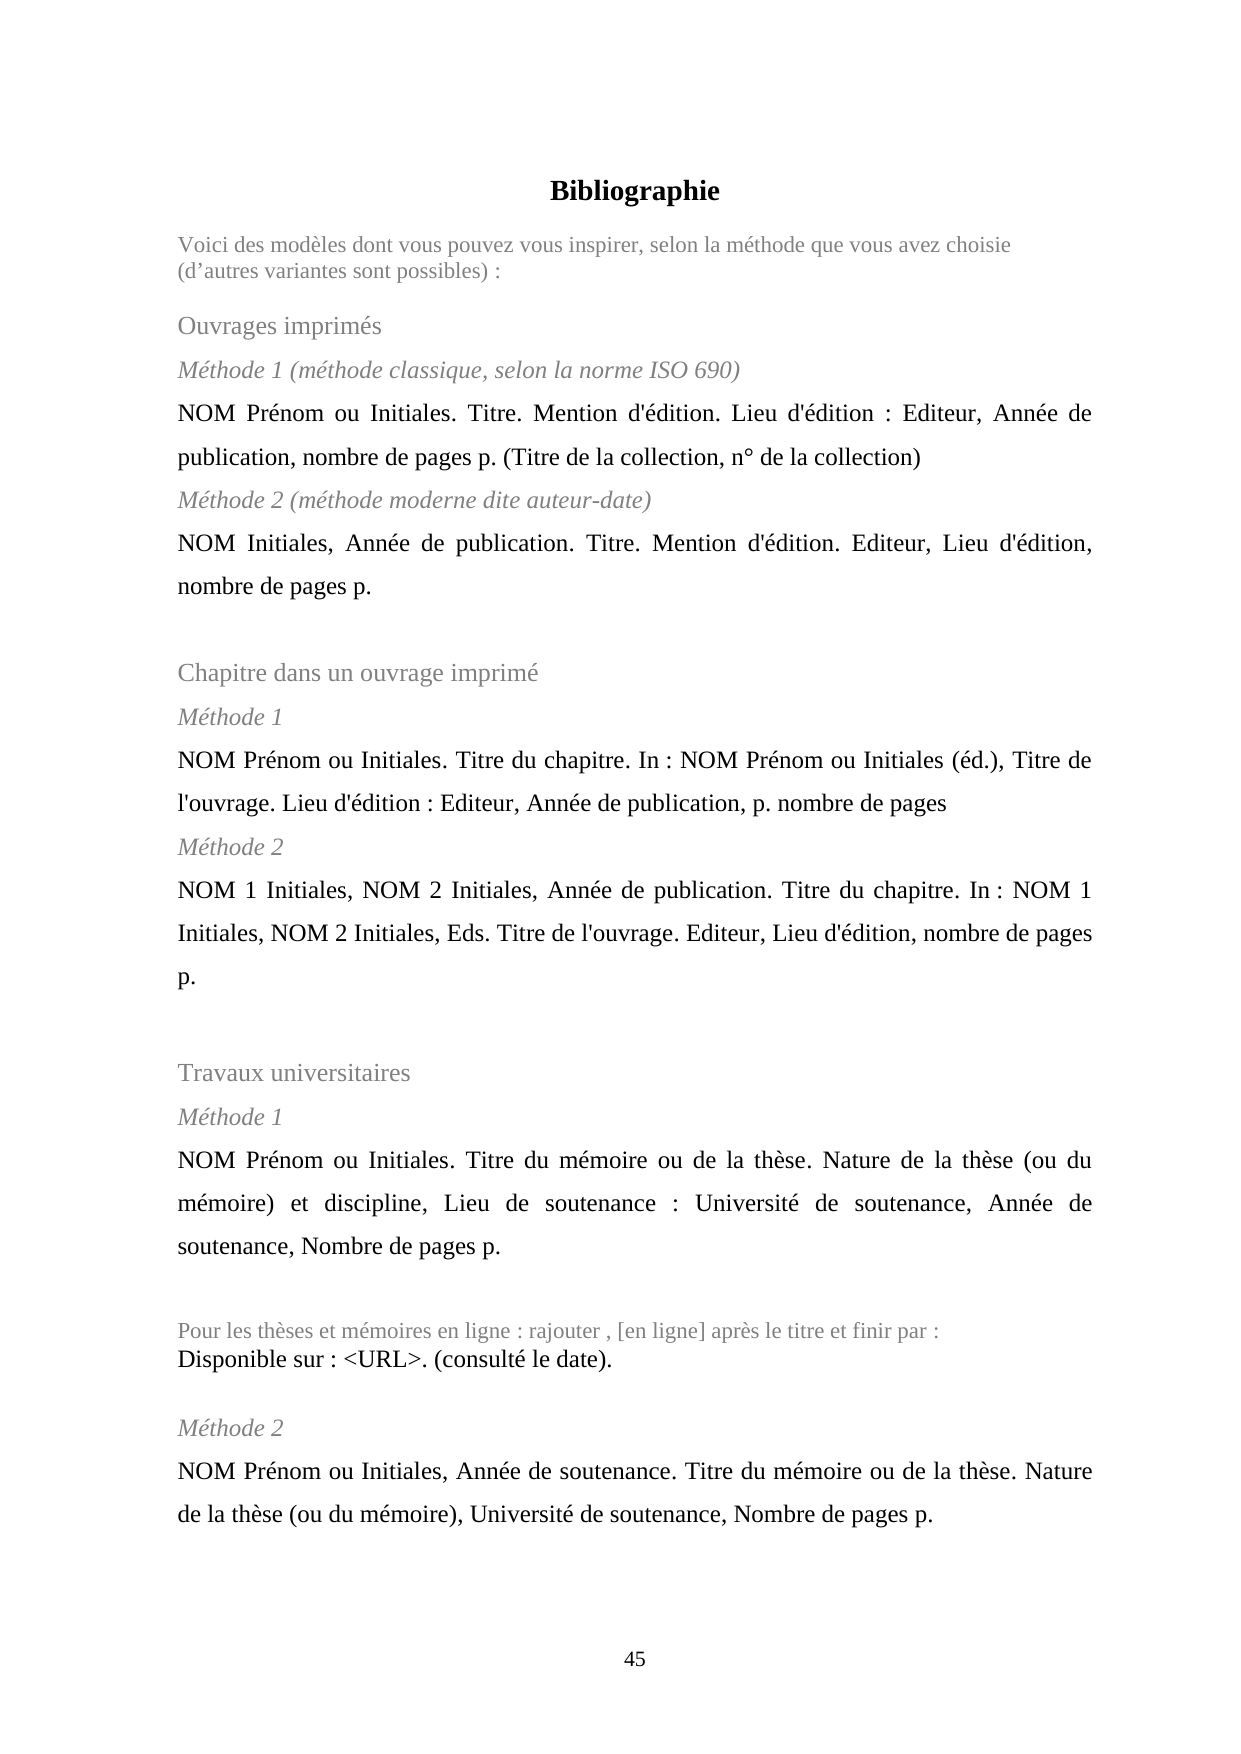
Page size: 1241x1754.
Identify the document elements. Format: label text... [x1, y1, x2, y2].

text Voici des modèles dont vous pouvez vous inspirer, selon la méthode que vous avez choisie (d’autres variantes sont possibles) : [177, 231, 1092, 284]
text Disponible sur : <URL>. (consulté le date). [177, 1344, 1092, 1372]
text Méthode 1 [177, 1102, 1092, 1131]
text Méthode 1 (méthode classique, selon la norme ISO 690) [177, 355, 1092, 384]
text NOM Prénom ou Initiales. Titre du chapitre. In : NOM Prénom ou Initiales (éd.), Titre de l'ouvrage. Lieu d'édition : Editeur, Année de publication, p. nombre de pages [177, 745, 1092, 817]
text NOM Prénom ou Initiales, Année de soutenance. Titre du mémoire ou de la thèse. Nature de la thèse (ou du mémoire), Université de soutenance, Nombre de pages p. [177, 1456, 1092, 1528]
text Bibliographie [177, 173, 1092, 206]
text NOM Prénom ou Initiales. Titre du mémoire ou de la thèse. Nature de la thèse (ou du mémoire) et discipline, Lieu de soutenance : Université de soutenance, Année de soutenance, Nombre de pages p. [177, 1145, 1092, 1260]
text Travaux universitaires [177, 1057, 1092, 1087]
text Chapitre dans un ouvrage imprimé [177, 657, 1092, 687]
text Méthode 2 [177, 1413, 1092, 1442]
text NOM Prénom ou Initiales. Titre. Mention d'édition. Lieu d'édition : Editeur, Année de publication, nombre de pages p. (Titre de la collection, n° de la collection) [177, 398, 1092, 470]
text Ouvrages imprimés [177, 310, 1092, 340]
text Méthode 1 [177, 702, 1092, 731]
text Pour les thèses et mémoires en ligne : rajouter , [en ligne] après le titre et finir par : [177, 1317, 1092, 1344]
text NOM Initiales, Année de publication. Titre. Mention d'édition. Editeur, Lieu d'édition, nombre de pages p. [177, 528, 1092, 600]
text Méthode 2 (méthode moderne dite auteur-date) [177, 485, 1092, 513]
text NOM 1 Initiales, NOM 2 Initiales, Année de publication. Titre du chapitre. In : NOM 1 Initiales, NOM 2 Initiales, Eds. Titre de l'ouvrage. Editeur, Lieu d'édition, nombre de pages p. [177, 875, 1092, 990]
text Méthode 2 [177, 832, 1092, 860]
